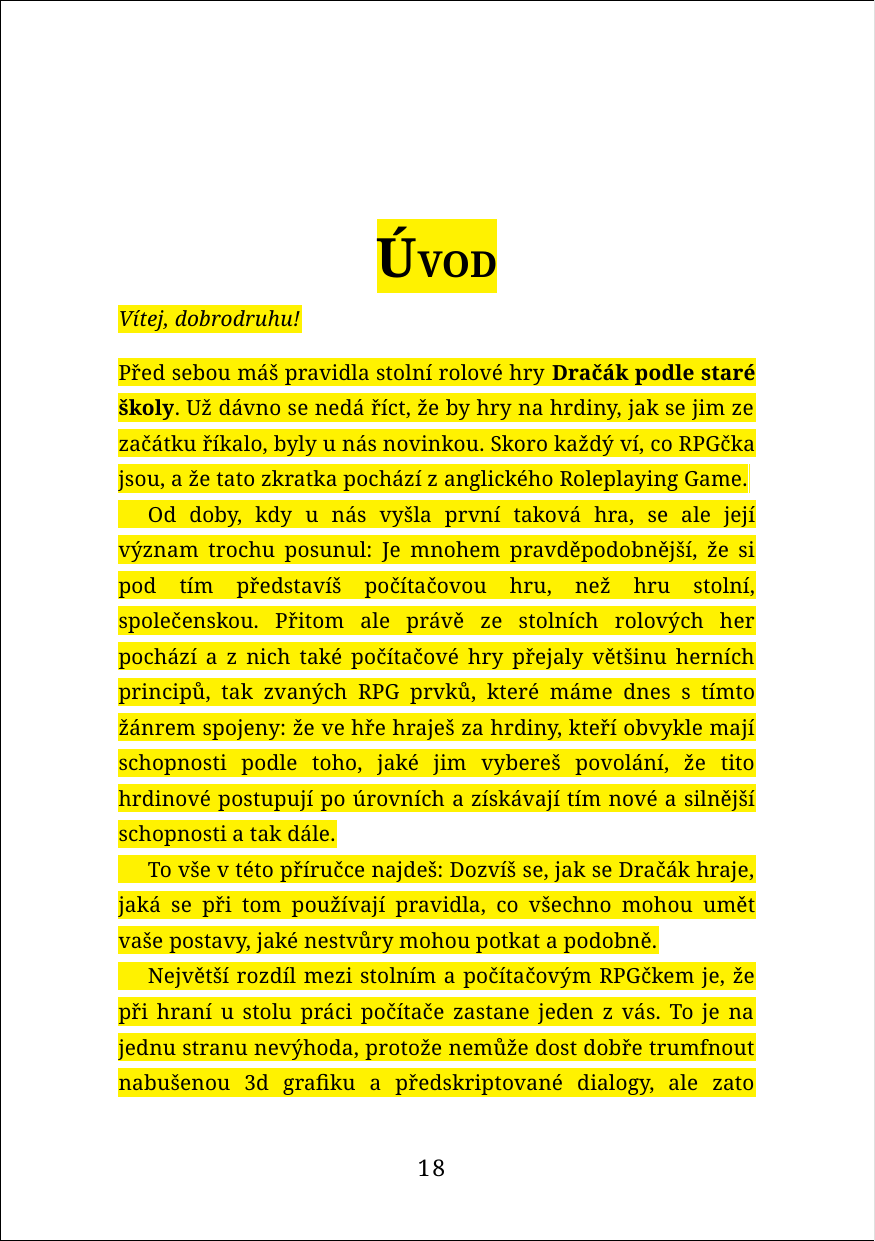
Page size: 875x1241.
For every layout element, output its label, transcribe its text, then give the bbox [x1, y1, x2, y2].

text Před sebou máš pravidla stolní rolové hry Dračák podle staré školy. Už dávno se nedá říct, že by hry na hrdiny, jak se jim ze začátku říkalo, byly u nás novinkou. Skoro každý ví, co RPGčka jsou, a že tato zkratka pochází z anglického Roleplaying Game. Od doby, kdy u nás vyšla první taková hra, se ale její význam trochu posunul: Je mnohem pravděpodobnější, že si pod tím představíš počítačovou hru, než hru stolní, společenskou. Přitom ale právě ze stolních rolových her pochází a z nich také počítačové hry přejaly většinu herních principů, tak zvaných RPG prvků, které máme dnes s tímto žánrem spojeny: že ve hře hraješ za hrdiny, kteří obvykle mají schopnosti podle toho, jaké jim vybereš povolání, že tito hrdinové postupují po úrovních a získávají tím nové a silnější schopnosti a tak dále. To vše v této příručce najdeš: Dozvíš se, jak se Dračák hraje, jaká se při tom používají pravidla, co všechno mohou umět vaše postavy, jaké nestvůry mohou potkat a podobně. Největší rozdíl mezi stolním a počítačovým RPGčkem je, že při hraní u stolu práci počítače zastane jeden z vás. To je na jednu stranu nevýhoda, protože nemůže dost dobře trumfnout nabušenou 3d grafiku a předskriptované dialogy, ale zato [118, 358, 756, 1097]
subtitle Úvod [118, 219, 756, 293]
text Vítej, dobrodruhu! [118, 304, 756, 333]
